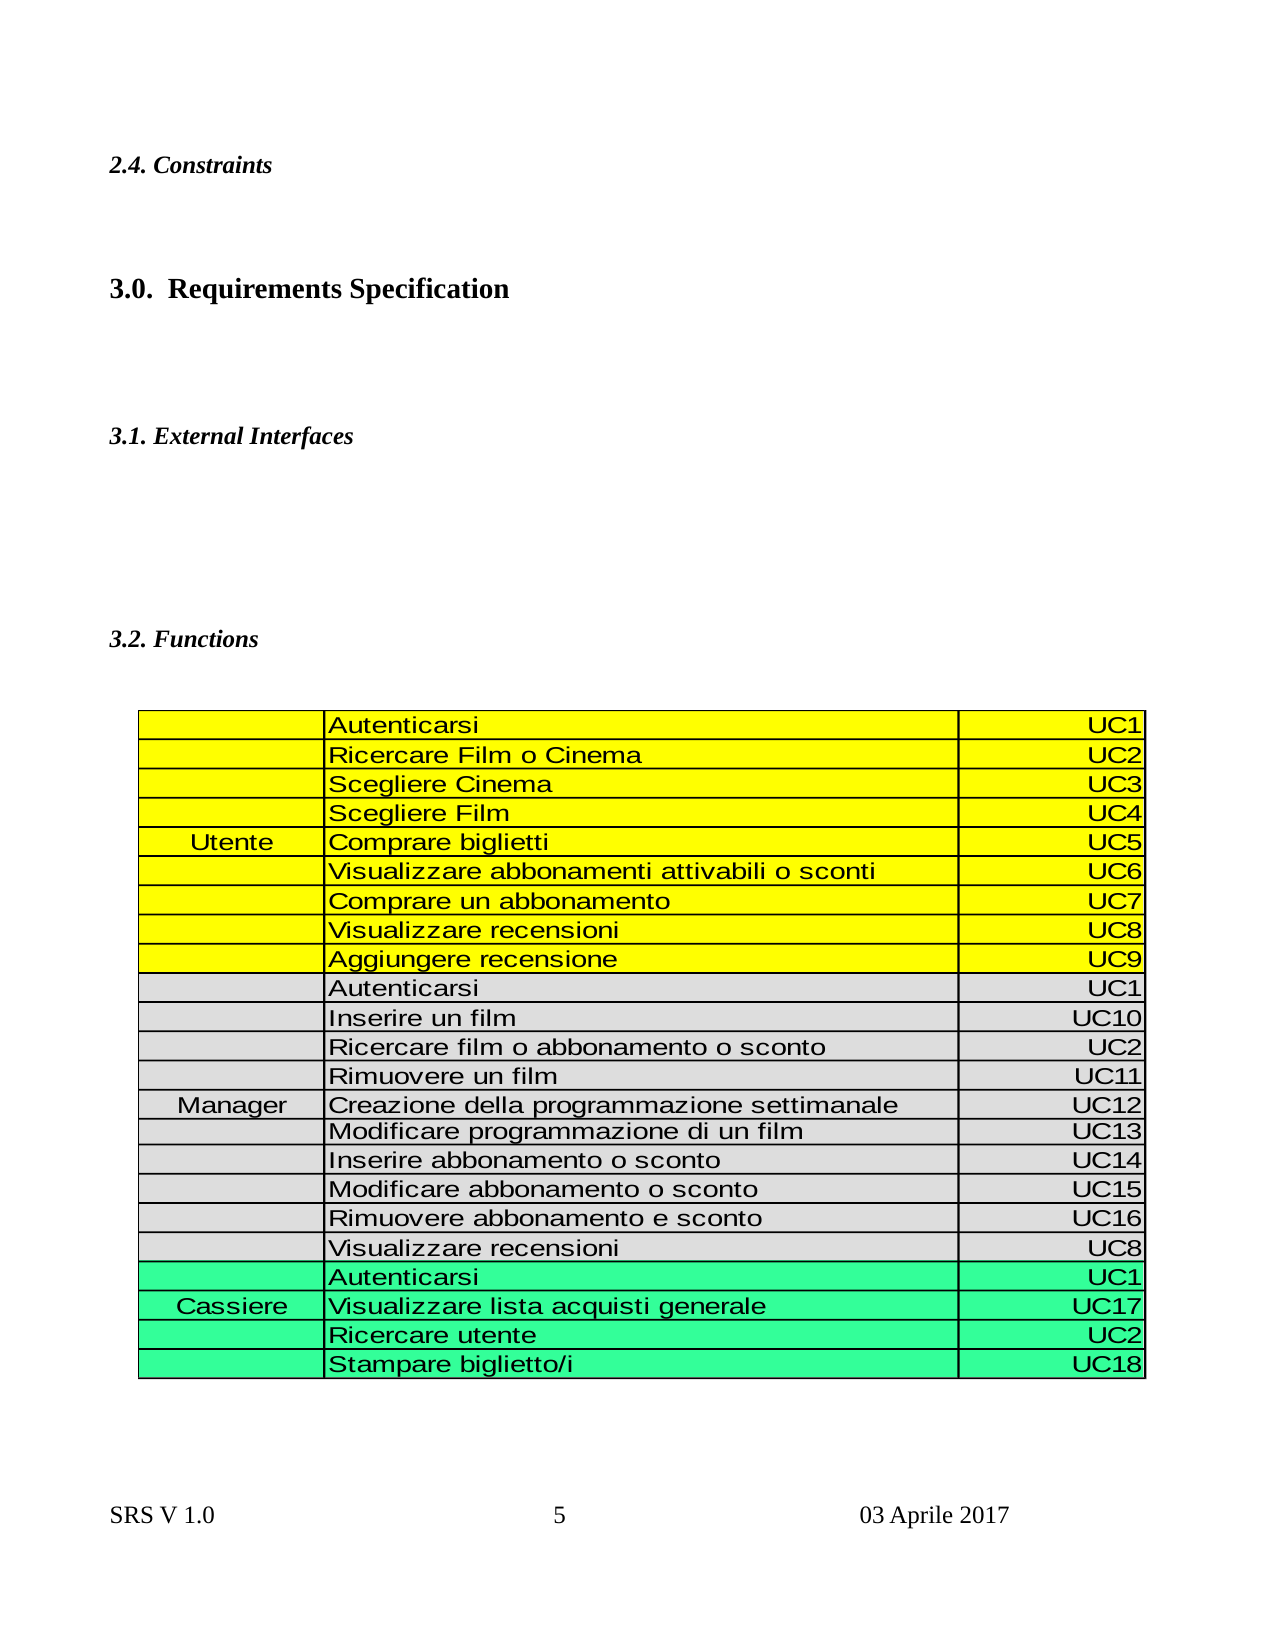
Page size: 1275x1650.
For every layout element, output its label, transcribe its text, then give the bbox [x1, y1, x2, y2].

subtitle 3.2. Functions [109, 624, 1162, 653]
subtitle 2.4. Constraints [109, 150, 1162, 179]
subtitle 3.0. Requirements Specification [109, 271, 1162, 305]
subtitle 3.1. External Interfaces [109, 421, 1162, 449]
